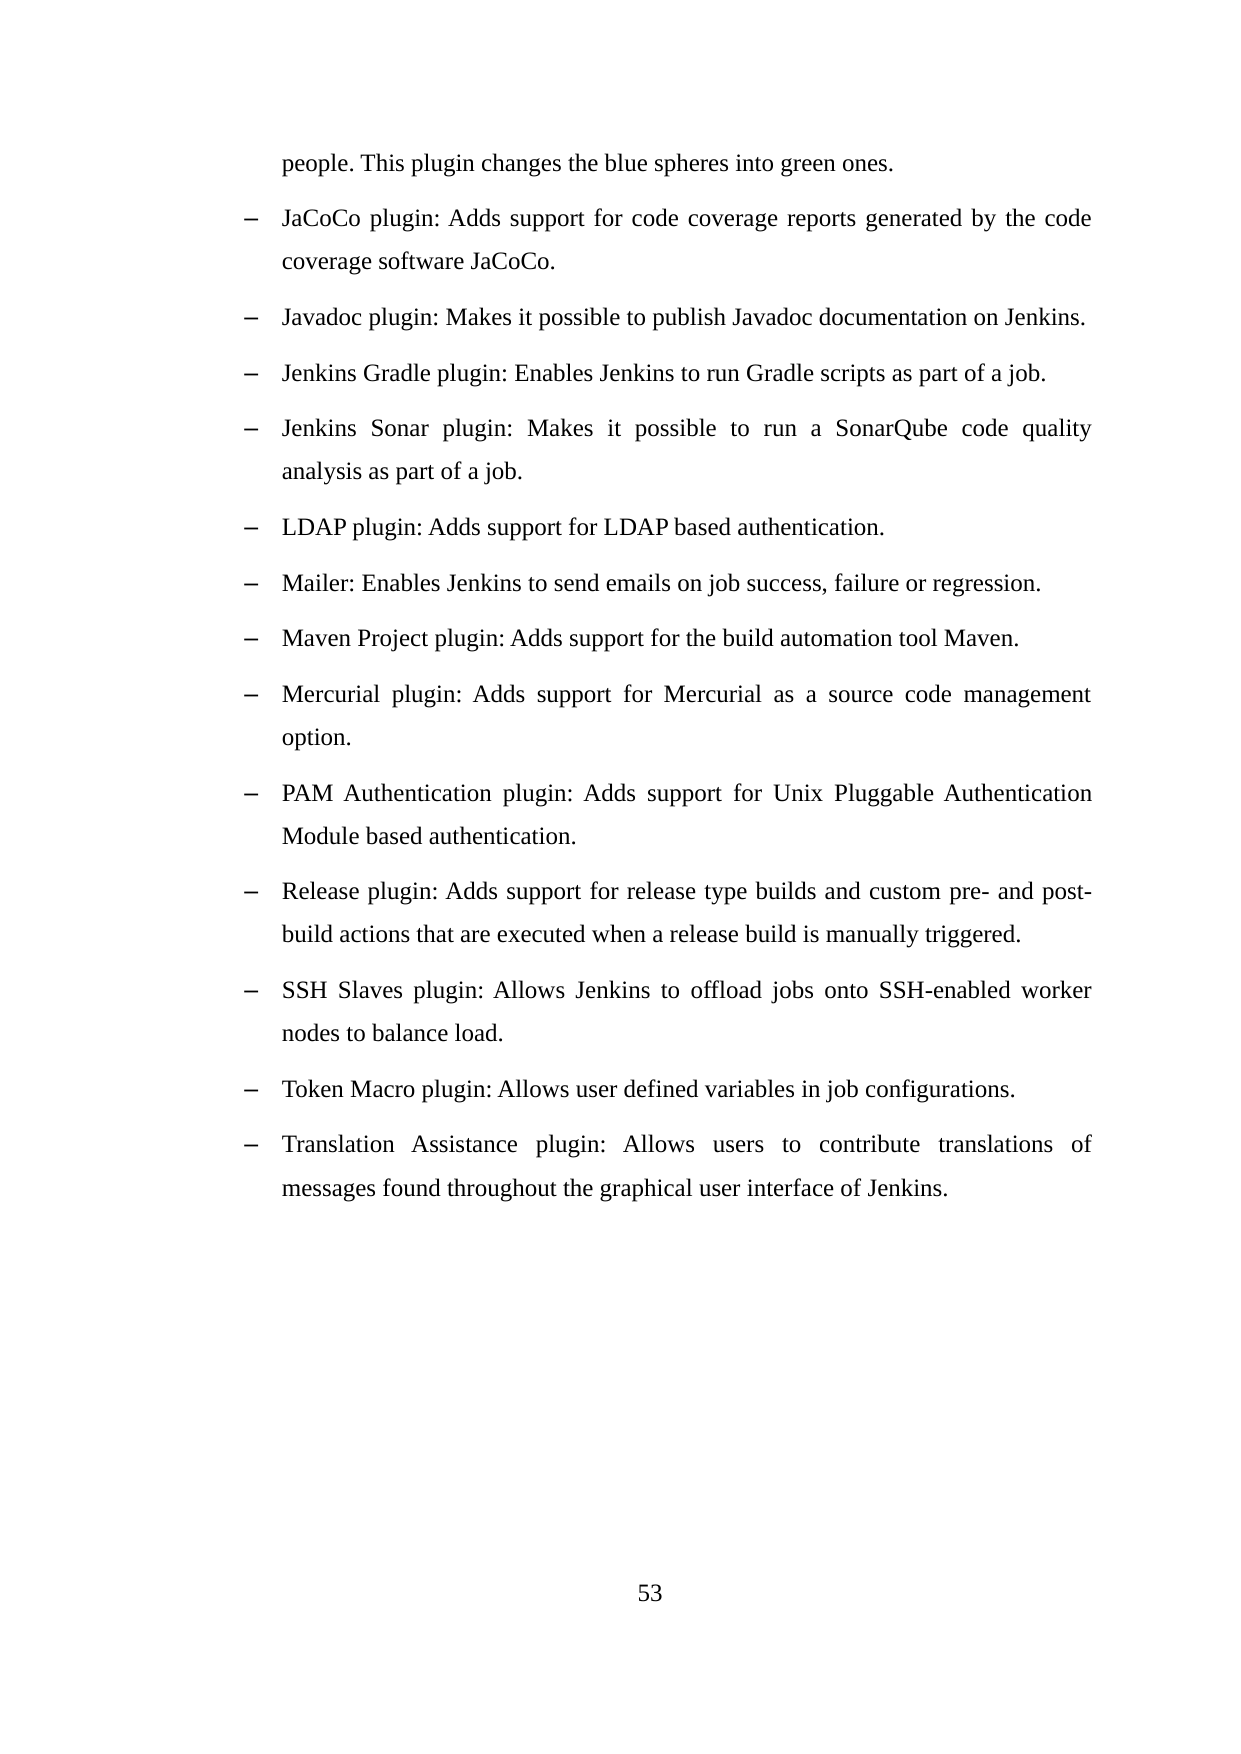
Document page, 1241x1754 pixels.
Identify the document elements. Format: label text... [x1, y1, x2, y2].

list Jenkins Gradle plugin: Enables Jenkins to run Gradle scripts as part of a job. [244, 358, 1093, 386]
list LDAP plugin: Adds support for LDAP based authentication. [244, 512, 1093, 541]
list PAM Authentication plugin: Adds support for Unix Pluggable Authentication Module based authentication. [244, 778, 1093, 849]
list Maven Project plugin: Adds support for the build automation tool Maven. [244, 623, 1093, 652]
list SSH Slaves plugin: Allows Jenkins to offload jobs onto SSH-enabled worker nodes to balance load. [244, 975, 1093, 1047]
list Translation Assistance plugin: Allows users to contribute translations of messages found throughout the graphical user interface of Jenkins. [244, 1129, 1093, 1201]
list JaCoCo plugin: Adds support for code coverage reports generated by the code coverage software JaCoCo. [244, 203, 1093, 275]
list Mailer: Enables Jenkins to send emails on job success, failure or regression. [244, 568, 1093, 596]
list Token Macro plugin: Allows user defined variables in job configurations. [244, 1074, 1093, 1103]
list Mercurial plugin: Adds support for Mercurial as a source code management option. [244, 679, 1093, 751]
list Jenkins Sonar plugin: Makes it possible to run a SonarQube code quality analysis as part of a job. [244, 413, 1093, 485]
list people. This plugin changes the blue spheres into green ones. [244, 148, 1093, 176]
list Release plugin: Adds support for release type builds and custom pre- and post-build actions that are executed when a release build is manually triggered. [244, 876, 1093, 948]
list Javadoc plugin: Makes it possible to publish Javadoc documentation on Jenkins. [244, 302, 1093, 331]
